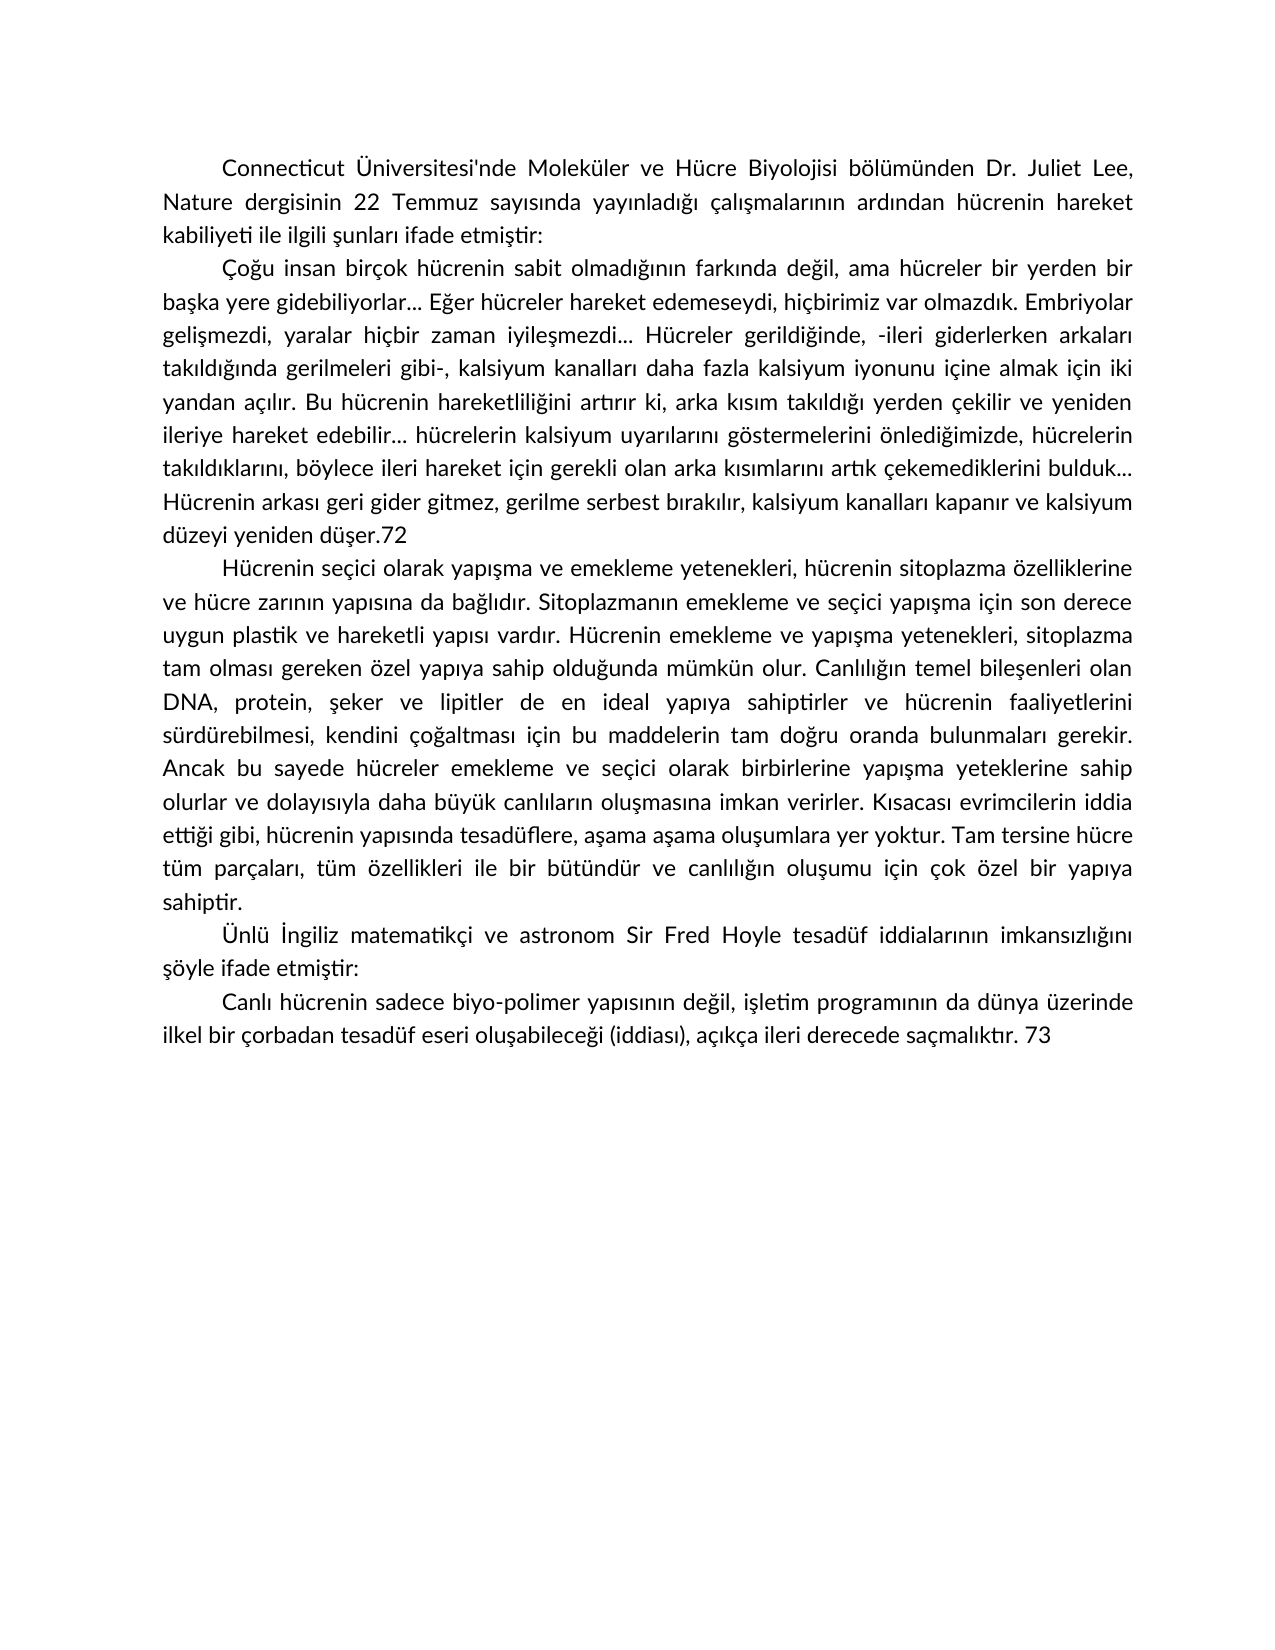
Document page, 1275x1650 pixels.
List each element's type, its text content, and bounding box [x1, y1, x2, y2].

text Connecticut Üniversitesi'nde Moleküler ve Hücre Biyolojisi bölümünden Dr. Juliet Lee, Nature dergisinin 22 Temmuz sayısında yayınladığı çalışmalarının ardından hücrenin hareket kabiliyeti ile ilgili şunları ifade etmiştir: [162, 150, 1134, 250]
text Ünlü İngiliz matematikçi ve astronom Sir Fred Hoyle tesadüf iddialarının imkansızlığını şöyle ifade etmiştir: [162, 917, 1134, 983]
text Canlı hücrenin sadece biyo-polimer yapısının değil, işletim programının da dünya üzerinde ilkel bir çorbadan tesadüf eseri oluşabileceği (iddiası), açıkça ileri derecede saçmalıktır. 73 [162, 983, 1134, 1050]
text Çoğu insan birçok hücrenin sabit olmadığının farkında değil, ama hücreler bir yerden bir başka yere gidebiliyorlar... Eğer hücreler hareket edemeseydi, hiçbirimiz var olmazdık. Embriyolar gelişmezdi, yaralar hiçbir zaman iyileşmezdi... Hücreler gerildiğinde, -ileri giderlerken arkaları takıldığında gerilmeleri gibi-, kalsiyum kanalları daha fazla kalsiyum iyonunu içine almak için iki yandan açılır. Bu hücrenin hareketliliğini artırır ki, arka kısım takıldığı yerden çekilir ve yeniden ileriye hareket edebilir... hücrelerin kalsiyum uyarılarını göstermelerini önlediğimizde, hücrelerin takıldıklarını, böylece ileri hareket için gerekli olan arka kısımlarını artık çekemediklerini bulduk... Hücrenin arkası geri gider gitmez, gerilme serbest bırakılır, kalsiyum kanalları kapanır ve kalsiyum düzeyi yeniden düşer.72 [162, 250, 1134, 550]
text Hücrenin seçici olarak yapışma ve emekleme yetenekleri, hücrenin sitoplazma özelliklerine ve hücre zarının yapısına da bağlıdır. Sitoplazmanın emekleme ve seçici yapışma için son derece uygun plastik ve hareketli yapısı vardır. Hücrenin emekleme ve yapışma yetenekleri, sitoplazma tam olması gereken özel yapıya sahip olduğunda mümkün olur. Canlılığın temel bileşenleri olan DNA, protein, şeker ve lipitler de en ideal yapıya sahiptirler ve hücrenin faaliyetlerini sürdürebilmesi, kendini çoğaltması için bu maddelerin tam doğru oranda bulunmaları gerekir. Ancak bu sayede hücreler emekleme ve seçici olarak birbirlerine yapışma yeteklerine sahip olurlar ve dolayısıyla daha büyük canlıların oluşmasına imkan verirler. Kısacası evrimcilerin iddia ettiği gibi, hücrenin yapısında tesadüflere, aşama aşama oluşumlara yer yoktur. Tam tersine hücre tüm parçaları, tüm özellikleri ile bir bütündür ve canlılığın oluşumu için çok özel bir yapıya sahiptir. [162, 550, 1134, 917]
